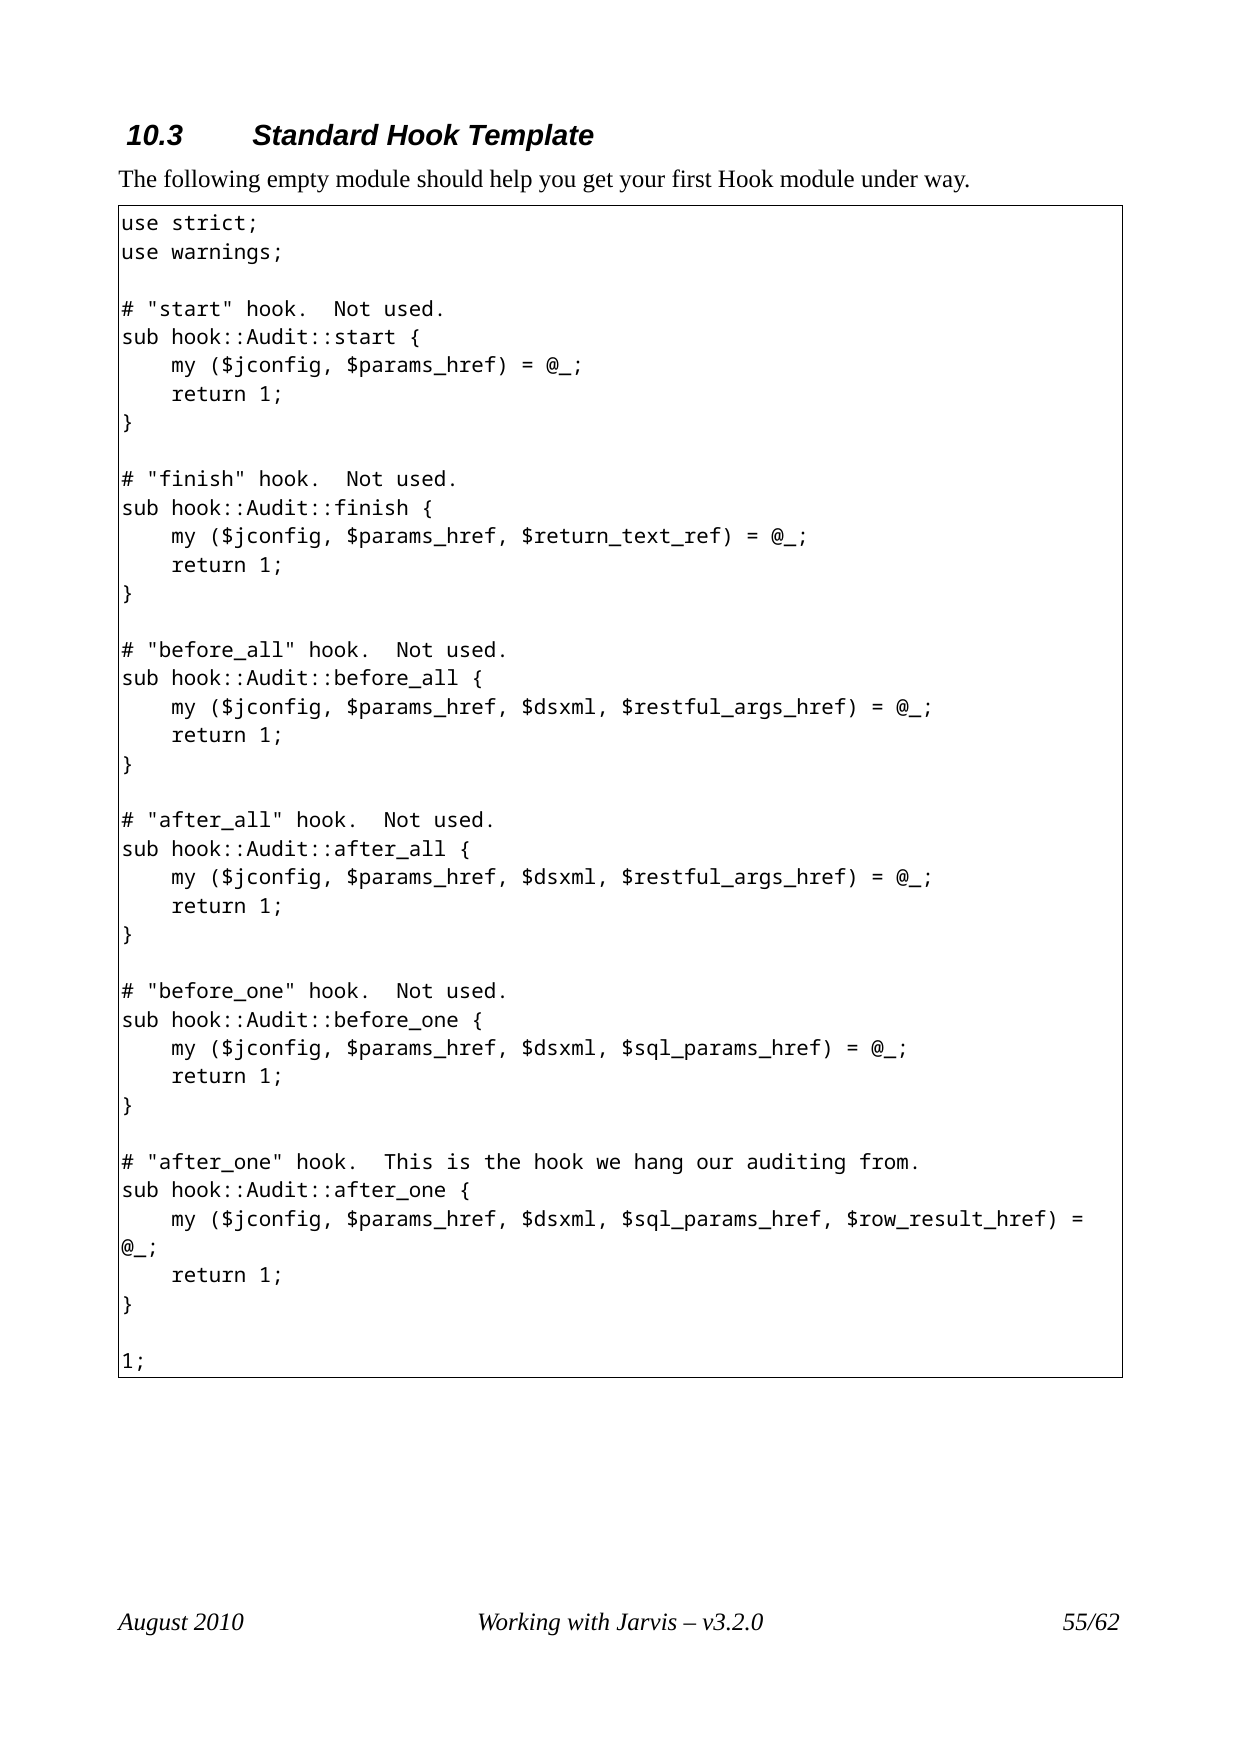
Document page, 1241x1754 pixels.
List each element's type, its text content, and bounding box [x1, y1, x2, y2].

text # "finish" hook. Not used. [119, 461, 1122, 490]
text # "after_all" hook. Not used. [119, 803, 1122, 831]
text sub hook::Audit::after_all { [119, 831, 1122, 859]
text sub hook::Audit::before_all { [119, 660, 1122, 689]
text my ($jconfig, $params_href, $dsxml, $sql_params_href, $row_result_href) = @_; [119, 1201, 1122, 1258]
text sub hook::Audit::finish { [119, 490, 1122, 518]
text my ($jconfig, $params_href, $dsxml, $sql_params_href) = @_; [119, 1030, 1122, 1058]
text my ($jconfig, $params_href) = @_; [119, 348, 1122, 376]
text use strict; [119, 206, 1122, 234]
text sub hook::Audit::before_one { [119, 1002, 1122, 1030]
text my ($jconfig, $params_href, $dsxml, $restful_args_href) = @_; [119, 859, 1122, 888]
text my ($jconfig, $params_href, $return_text_ref) = @_; [119, 518, 1122, 547]
text sub hook::Audit::start { [119, 319, 1122, 348]
text # "before_one" hook. Not used. [119, 973, 1122, 1002]
text 1; [119, 1343, 1122, 1377]
text # "after_one" hook. This is the hook we hang our auditing from. [119, 1144, 1122, 1172]
text } [119, 575, 1122, 607]
text sub hook::Audit::after_one { [119, 1172, 1122, 1201]
text return 1; [119, 1058, 1122, 1087]
text return 1; [119, 1258, 1122, 1286]
text use warnings; [119, 234, 1122, 265]
text return 1; [119, 547, 1122, 575]
text } [119, 916, 1122, 948]
text my ($jconfig, $params_href, $dsxml, $restful_args_href) = @_; [119, 689, 1122, 717]
text # "before_all" hook. Not used. [119, 632, 1122, 660]
text } [119, 404, 1122, 436]
text # "start" hook. Not used. [119, 291, 1122, 319]
text return 1; [119, 888, 1122, 916]
text return 1; [119, 717, 1122, 746]
text return 1; [119, 376, 1122, 404]
text } [119, 746, 1122, 777]
text } [119, 1087, 1122, 1118]
subtitle Standard Hook Template [118, 118, 1122, 152]
text } [119, 1286, 1122, 1317]
text The following empty module should help you get your first Hook module under way. [118, 164, 1122, 193]
